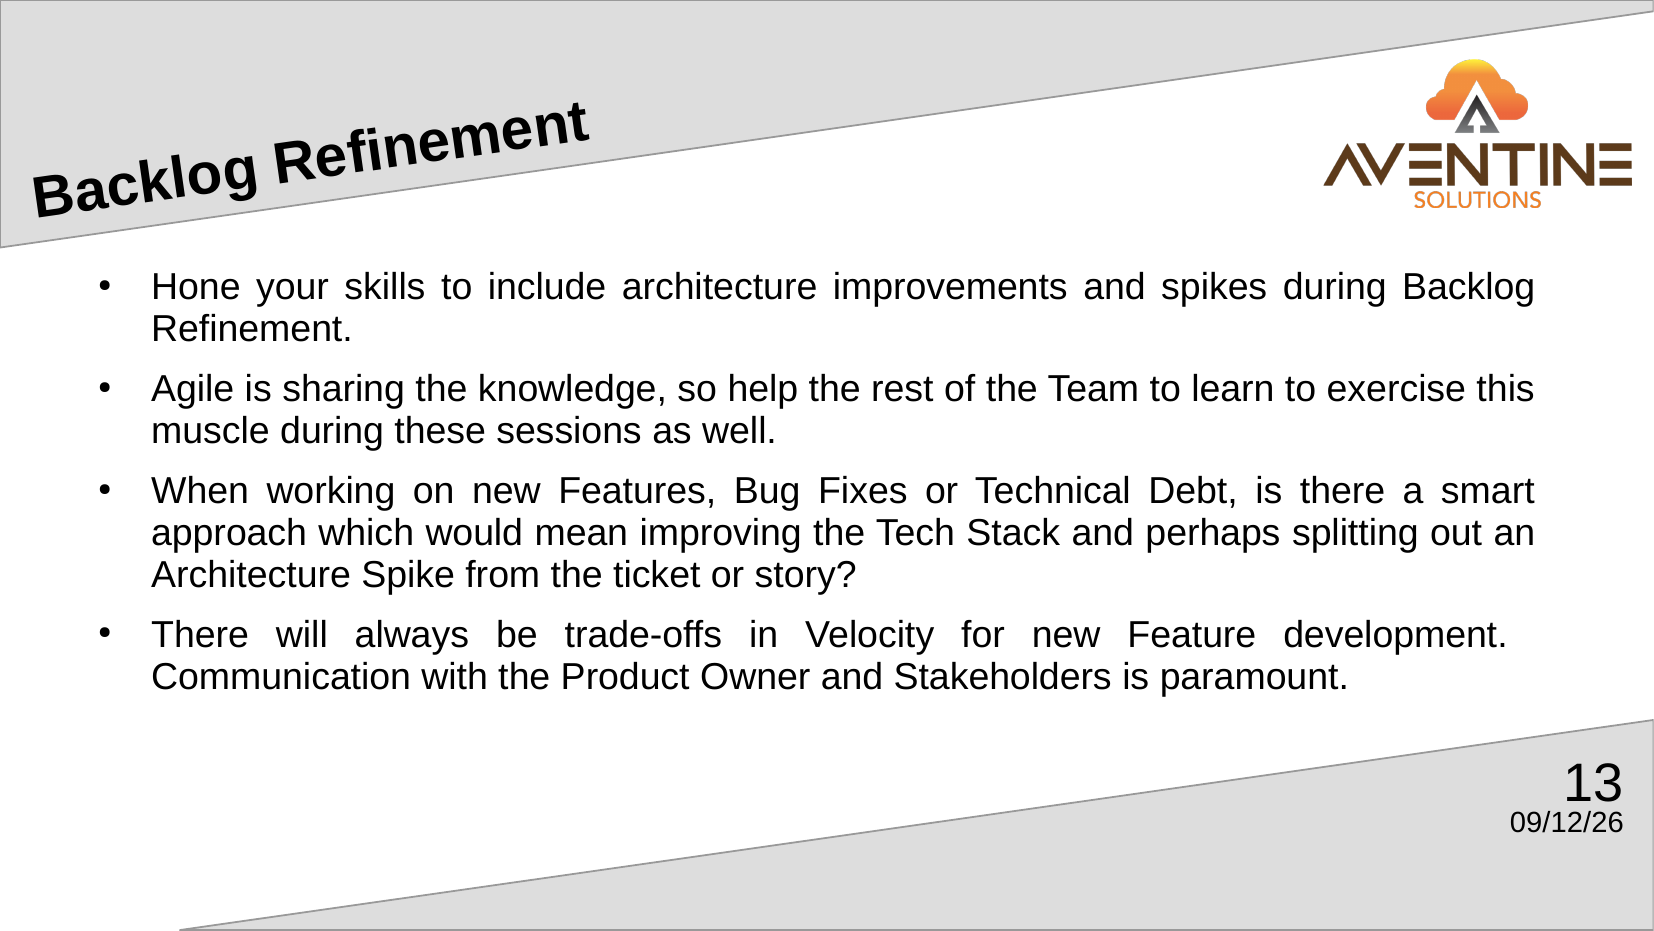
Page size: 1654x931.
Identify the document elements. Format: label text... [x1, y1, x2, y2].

picture [1322, 59, 1632, 208]
list Hone your skills to include architecture improvements and spikes during Backlog Refinement. Agile is sharing the knowledge, so help the rest of the Team to learn to exercise this muscle during these sessions as well. When working on new Features, Bug Fixes or Technical Debt, is there a smart approach which would mean improving the Tech Stack and perhaps splitting out an Architecture Spike from the ticket or story? There will always be trade-offs in Velocity for new Feature development. Communication with the Product Owner and Stakeholders is paramount. [80, 265, 1536, 806]
title Backlog Refinement [21, 0, 1505, 276]
